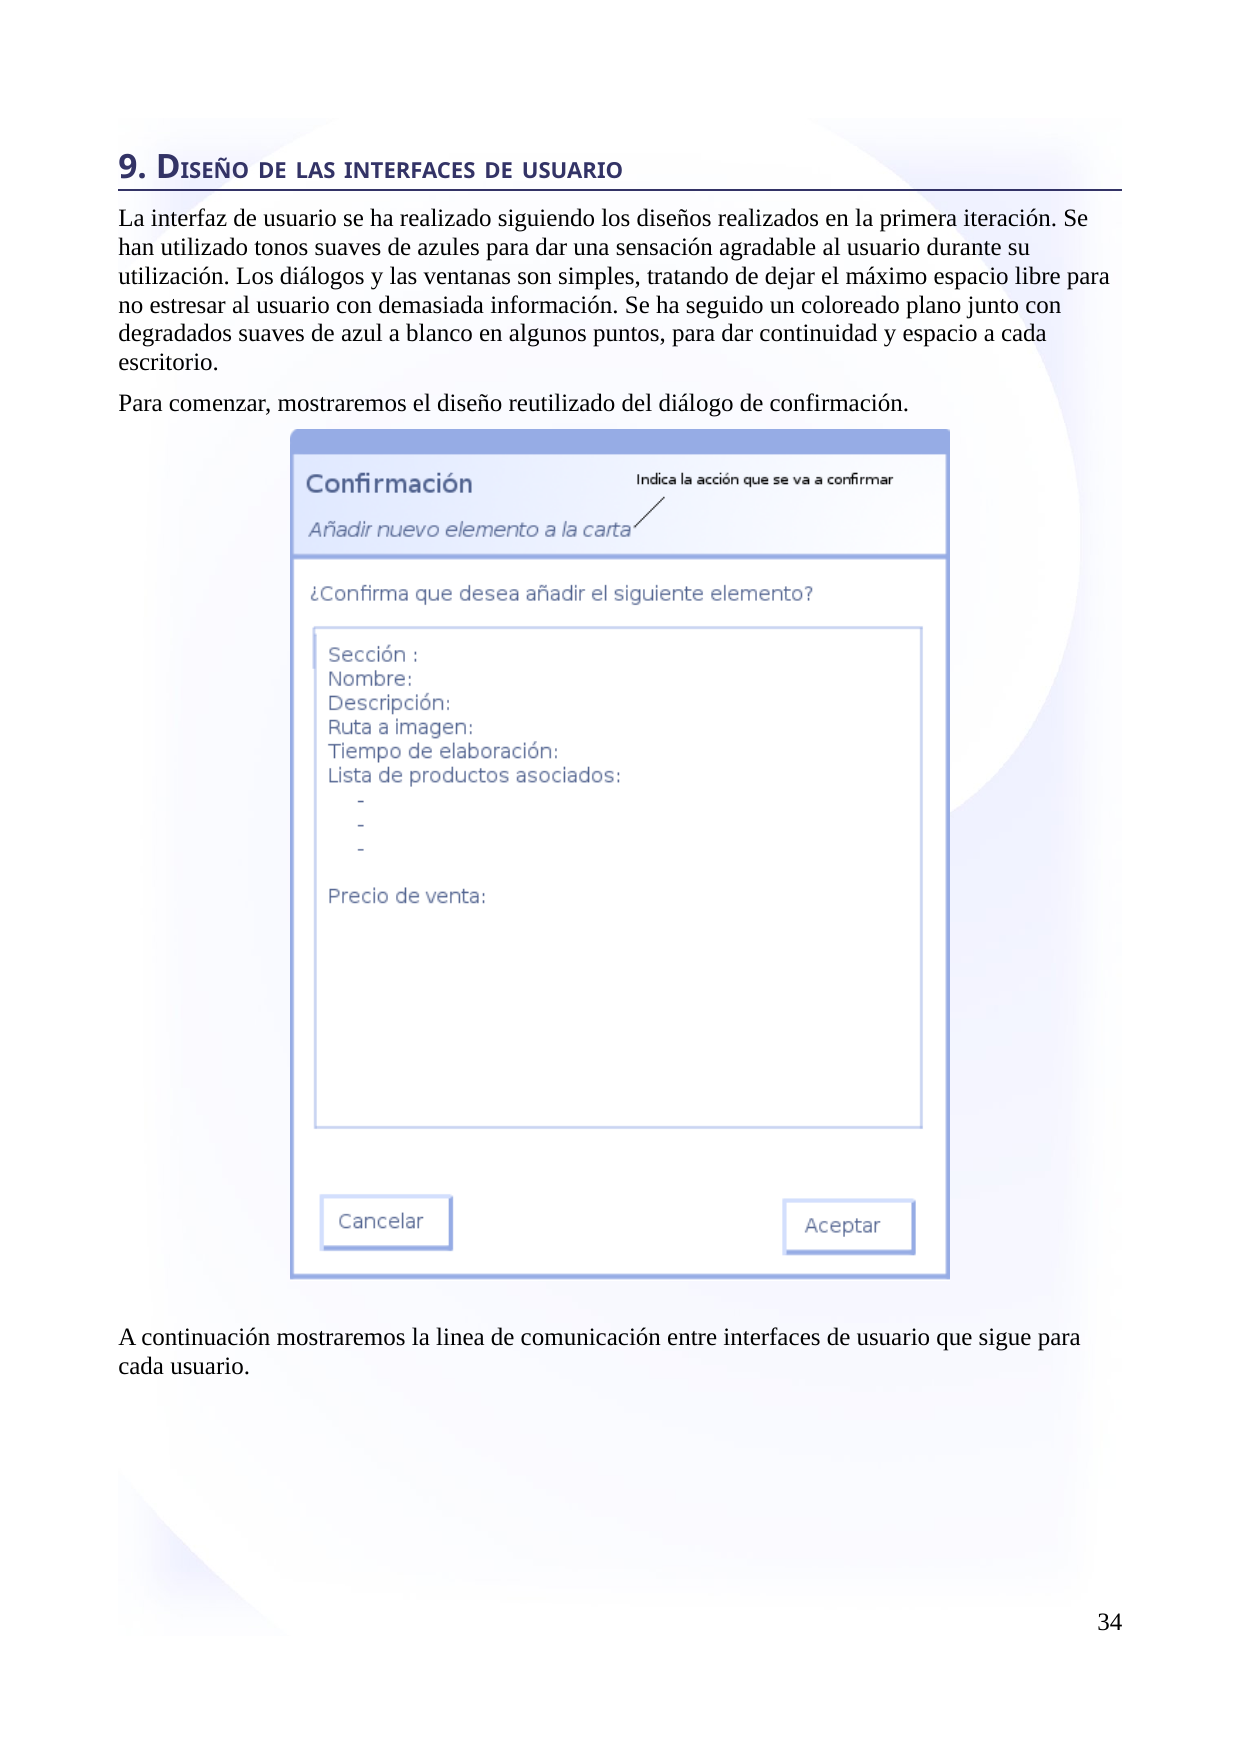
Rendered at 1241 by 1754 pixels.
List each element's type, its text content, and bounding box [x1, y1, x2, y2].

text A continuación mostraremos la linea de comunicación entre interfaces de usuario que sigue para cada usuario. [118, 1322, 1122, 1380]
picture [118, 376, 1122, 388]
picture [118, 417, 1122, 1322]
text Para comenzar, mostraremos el diseño reutilizado del diálogo de confirmación. [118, 388, 1122, 417]
picture [118, 191, 1122, 203]
text La interfaz de usuario se ha realizado siguiendo los diseños realizados en la primera iteración. Se han utilizado tonos suaves de azules para dar una sensación agradable al usuario durante su utilización. Los diálogos y las ventanas son simples, tratando de dejar el máximo espacio libre para no estresar al usuario con demasiada información. Se ha seguido un coloreado plano junto con degradados suaves de azul a blanco en algunos puntos, para dar continuidad y espacio a cada escritorio. [118, 203, 1122, 376]
subtitle 9. Diseño de las interfaces de usuario [118, 143, 1122, 189]
picture [118, 118, 1122, 143]
picture [118, 1380, 1122, 1636]
